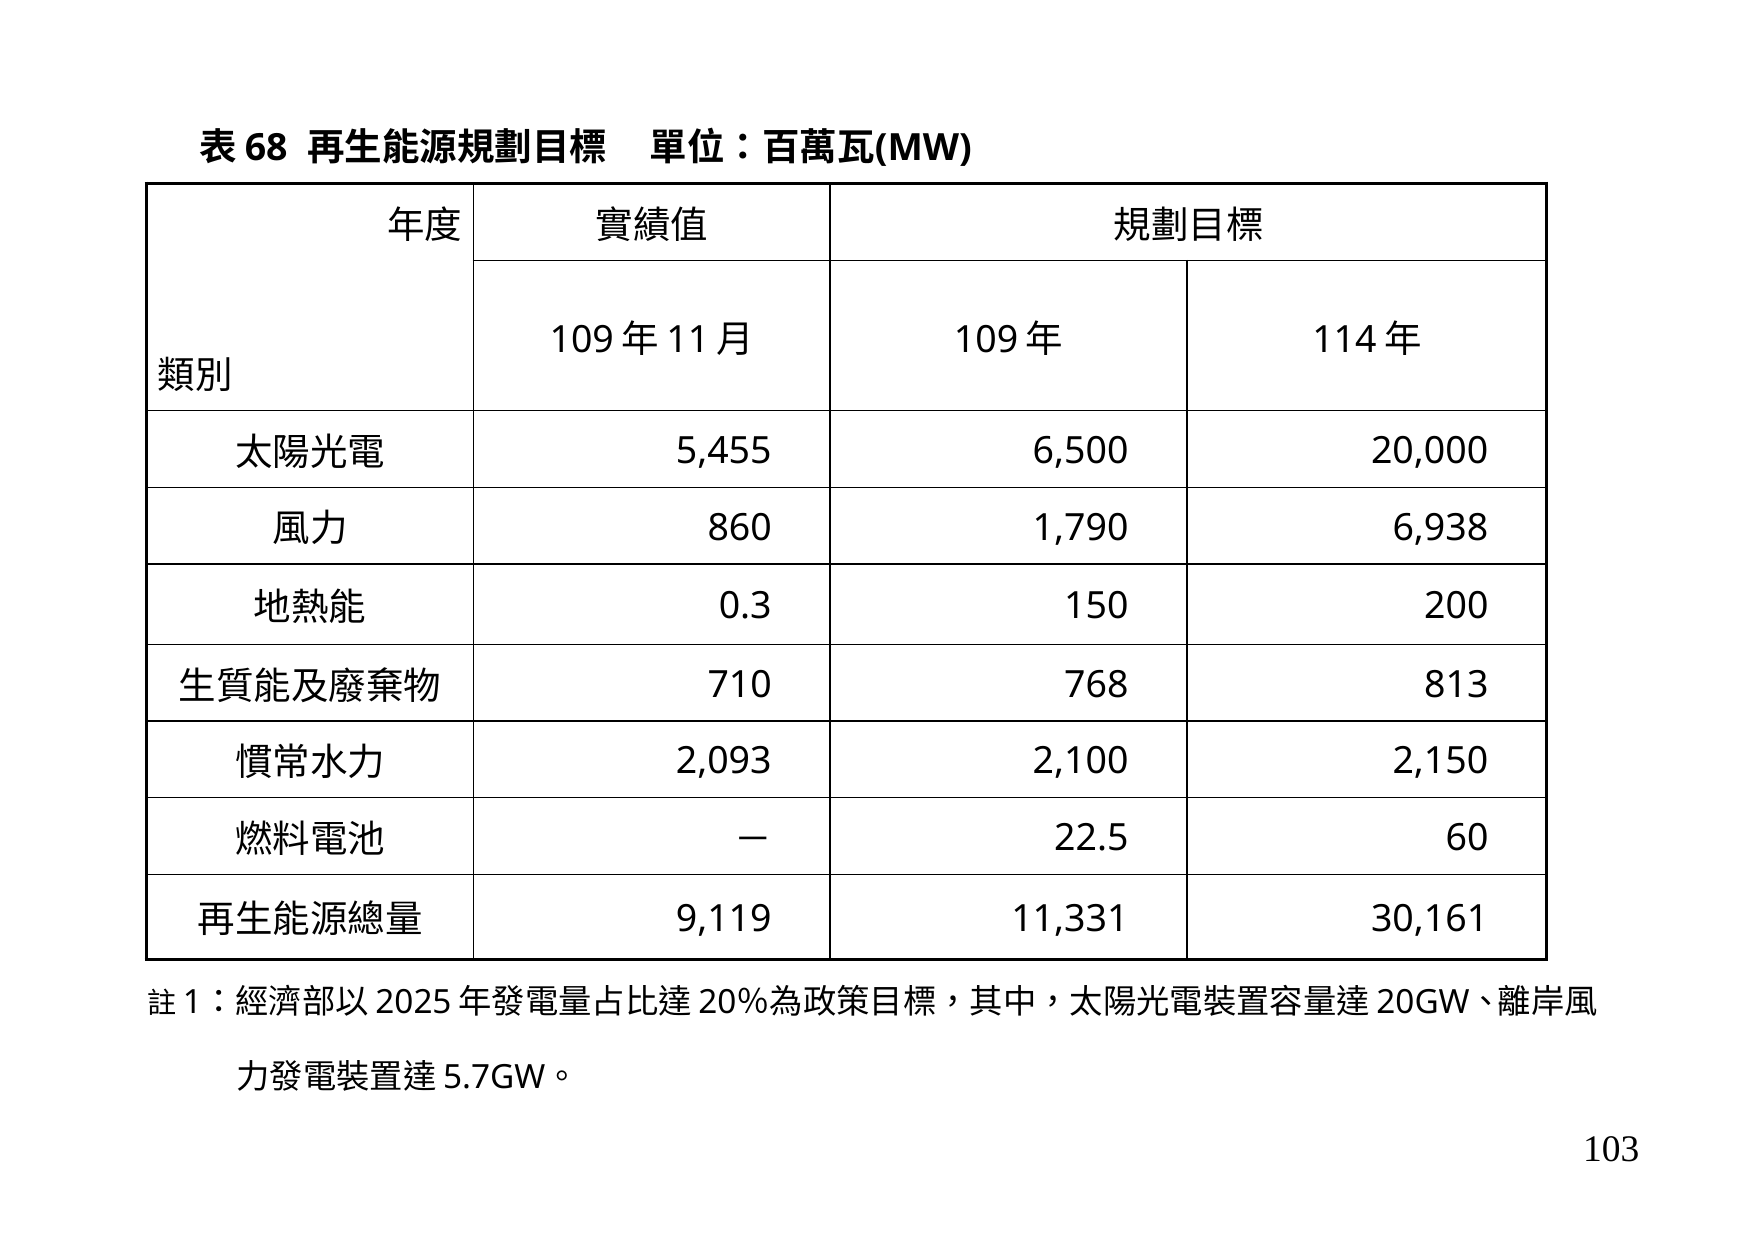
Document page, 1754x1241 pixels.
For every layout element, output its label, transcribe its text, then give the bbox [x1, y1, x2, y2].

table_cell 太陽光電 [148, 411, 473, 486]
table_cell 60 [1188, 798, 1545, 873]
table_cell 慣常水力 [148, 722, 473, 797]
table_cell 9,119 [474, 875, 829, 958]
table_cell 0.3 [474, 565, 829, 644]
table_cell 2,093 [474, 722, 829, 797]
table_cell 2,100 [831, 722, 1186, 797]
table_cell 860 [474, 488, 829, 563]
table_cell 2,150 [1188, 722, 1545, 797]
table_cell 22.5 [831, 798, 1186, 873]
table_cell 地熱能 [148, 565, 473, 644]
table_cell 生質能及廢棄物 [148, 645, 473, 720]
table_cell 109年11月 [474, 261, 829, 410]
table_cell 風力 [148, 488, 473, 563]
table_cell 109年 [831, 261, 1186, 410]
table_cell 5,455 [474, 411, 829, 486]
table_cell 150 [831, 565, 1186, 644]
subtitle 表68 再生能源規劃目標 單位：百萬瓦(MW) [59, 107, 1639, 182]
table_cell 6,500 [831, 411, 1186, 486]
table_header 實績值 [474, 185, 829, 260]
table_cell 再生能源總量 [148, 875, 473, 958]
table_cell 燃料電池 [148, 798, 473, 873]
table_cell － [474, 798, 829, 873]
table_cell 6,938 [1188, 488, 1545, 563]
table_cell 813 [1188, 645, 1545, 720]
table_cell 1,790 [831, 488, 1186, 563]
table_cell 114年 [1188, 261, 1545, 410]
table_cell 11,331 [831, 875, 1186, 958]
table_cell 200 [1188, 565, 1545, 644]
table_header 年度 類別 [148, 185, 473, 410]
table_cell 20,000 [1188, 411, 1545, 486]
text 註1：經濟部以2025年發電量占比達20％為政策目標，其中，太陽光電裝置容量達20GW、離岸風力發電裝置達5.7GW。 [148, 961, 1598, 1111]
table_cell 768 [831, 645, 1186, 720]
table_cell 710 [474, 645, 829, 720]
table_header 規劃目標 [831, 185, 1545, 260]
table_cell 30,161 [1188, 875, 1545, 958]
